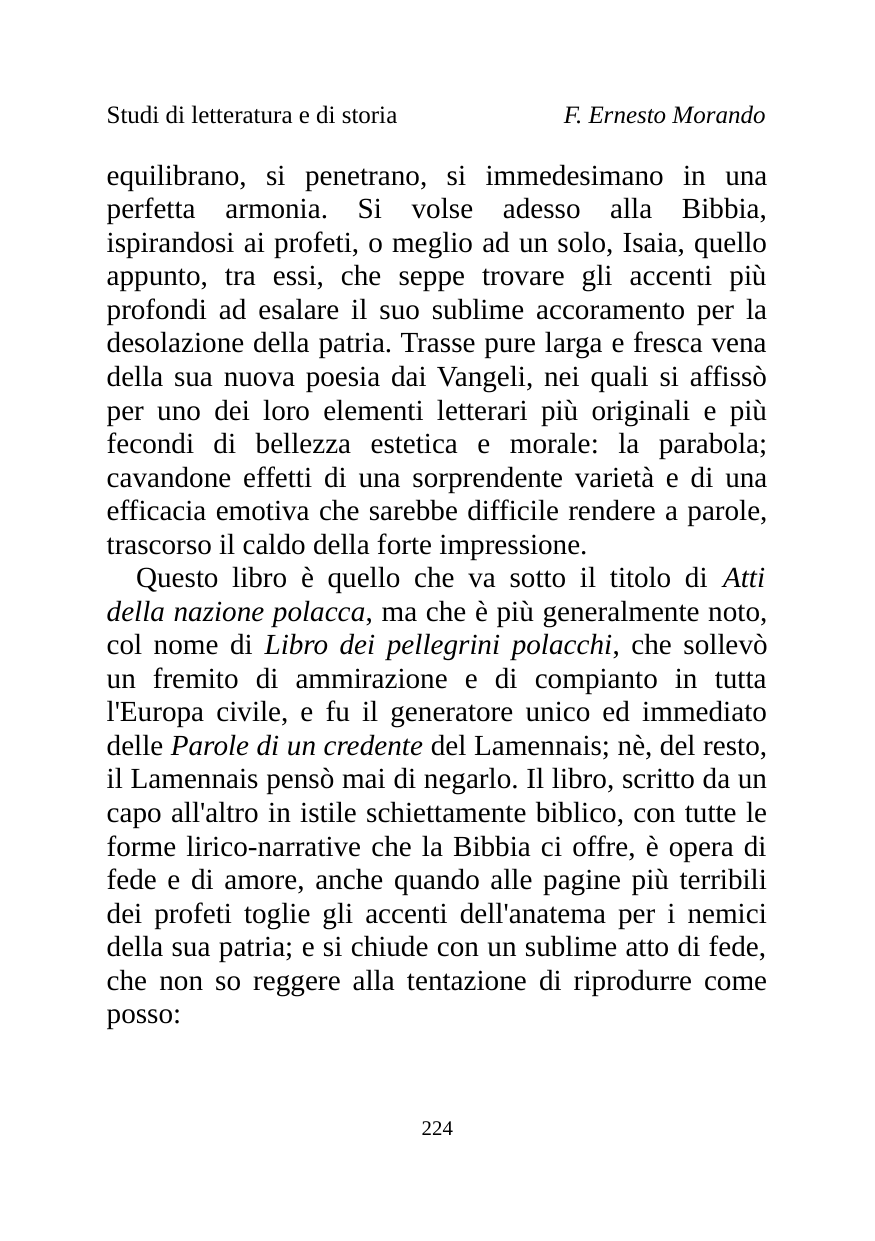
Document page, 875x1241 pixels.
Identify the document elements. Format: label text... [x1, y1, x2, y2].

text equilibrano, si penetrano, si immedesimano in una perfetta armonia. Si volse adesso alla Bibbia, ispirandosi ai profeti, o meglio ad un solo, Isaia, quello appunto, tra essi, che seppe trovare gli accenti più profondi ad esalare il suo sublime accoramento per la desolazione della patria. Trasse pure larga e fresca vena della sua nuova poesia dai Vangeli, nei quali si affissò per uno dei loro elementi letterari più originali e più fecondi di bellezza estetica e morale: la parabola; cavandone effetti di una sorprendente varietà e di una efficacia emotiva che sarebbe difficile rendere a parole, trascorso il caldo della forte impressione. [106, 158, 768, 560]
text Questo libro è quello che va sotto il titolo di Atti della nazione polacca, ma che è più generalmente noto, col nome di Libro dei pellegrini polacchi, che sollevò un fremito di ammirazione e di compianto in tutta l'Europa civile, e fu il generatore unico ed immediato delle Parole di un credente del Lamennais; nè, del resto, il Lamennais pensò mai di negarlo. Il libro, scritto da un capo all'altro in istile schiettamente biblico, con tutte le forme lirico-narrative che la Bibbia ci offre, è opera di fede e di amore, anche quando alle pagine più terribili dei profeti toglie gli accenti dell'anatema per i nemici della sua patria; e si chiude con un sublime atto di fede, che non so reggere alla tentazione di riprodurre come posso: [106, 560, 768, 1030]
